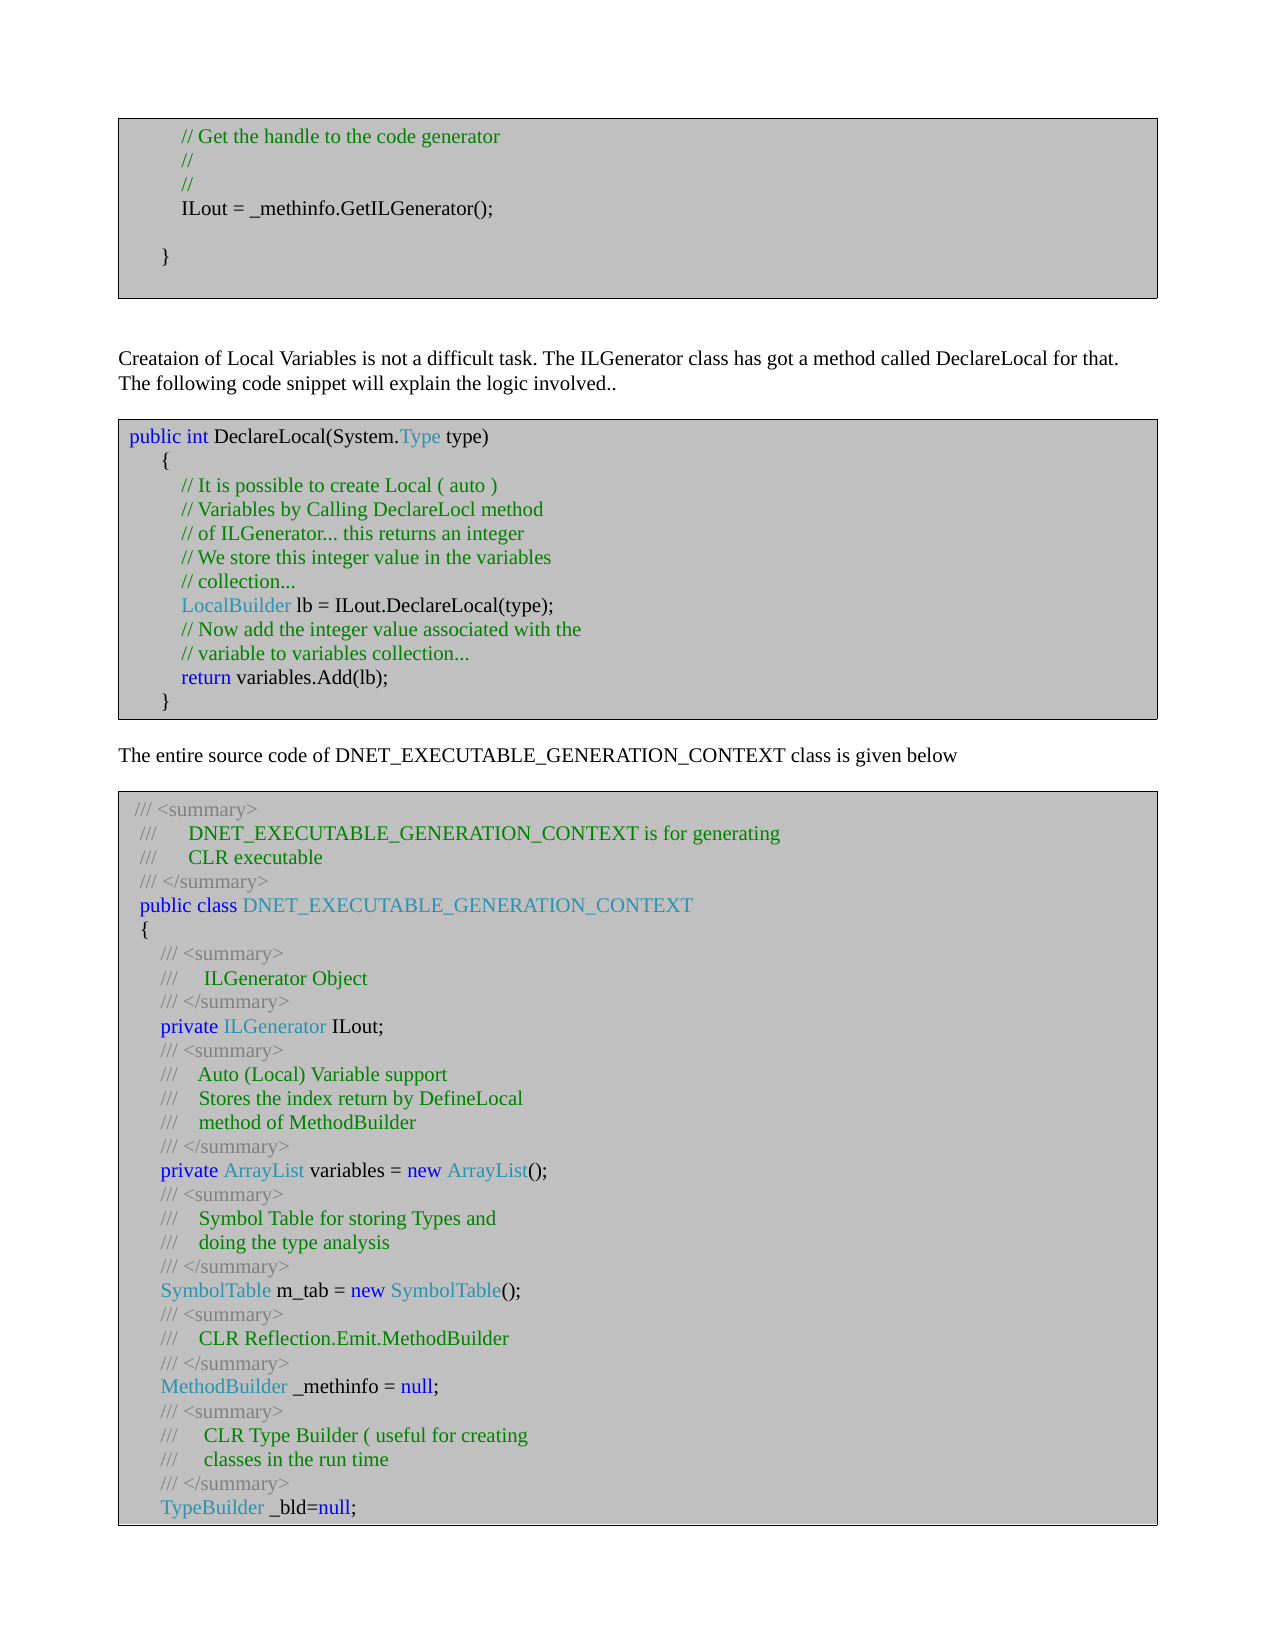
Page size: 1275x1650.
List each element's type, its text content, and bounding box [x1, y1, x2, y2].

text The entire source code of DNET_EXECUTABLE_GENERATION_CONTEXT class is given below [118, 743, 1157, 767]
text Creataion of Local Variables is not a difficult task. The ILGenerator class has got a method called DeclareLocal for that. [118, 346, 1157, 370]
table_header // Get the handle to the code generator // // ILout = _methinfo.GetILGenerator(); } [119, 119, 1157, 298]
text The following code snippet will explain the logic involved.. [118, 370, 1157, 394]
table_header public int DeclareLocal(System.Type type) { // It is possible to create Local ( auto ) // Variables by Calling DeclareLocl method // of ILGenerator... this returns an integer // We store this integer value in the variables // collection... LocalBuilder lb = ILout.DeclareLocal(type); // Now add the integer value associated with the // variable to variables collection... return variables.Add(lb); } [119, 420, 1157, 719]
table_header /// <summary> /// DNET_EXECUTABLE_GENERATION_CONTEXT is for generating /// CLR executable /// </summary> public class DNET_EXECUTABLE_GENERATION_CONTEXT { /// <summary> /// ILGenerator Object /// </summary> private ILGenerator ILout; /// <summary> /// Auto (Local) Variable support /// Stores the index return by DefineLocal /// method of MethodBuilder /// </summary> private ArrayList variables = new ArrayList(); /// <summary> /// Symbol Table for storing Types and /// doing the type analysis /// </summary> SymbolTable m_tab = new SymbolTable(); /// <summary> /// CLR Reflection.Emit.MethodBuilder /// </summary> MethodBuilder _methinfo = null; /// <summary> /// CLR Type Builder ( useful for creating /// classes in the run time /// </summary> TypeBuilder _bld=null; [119, 792, 1157, 1524]
